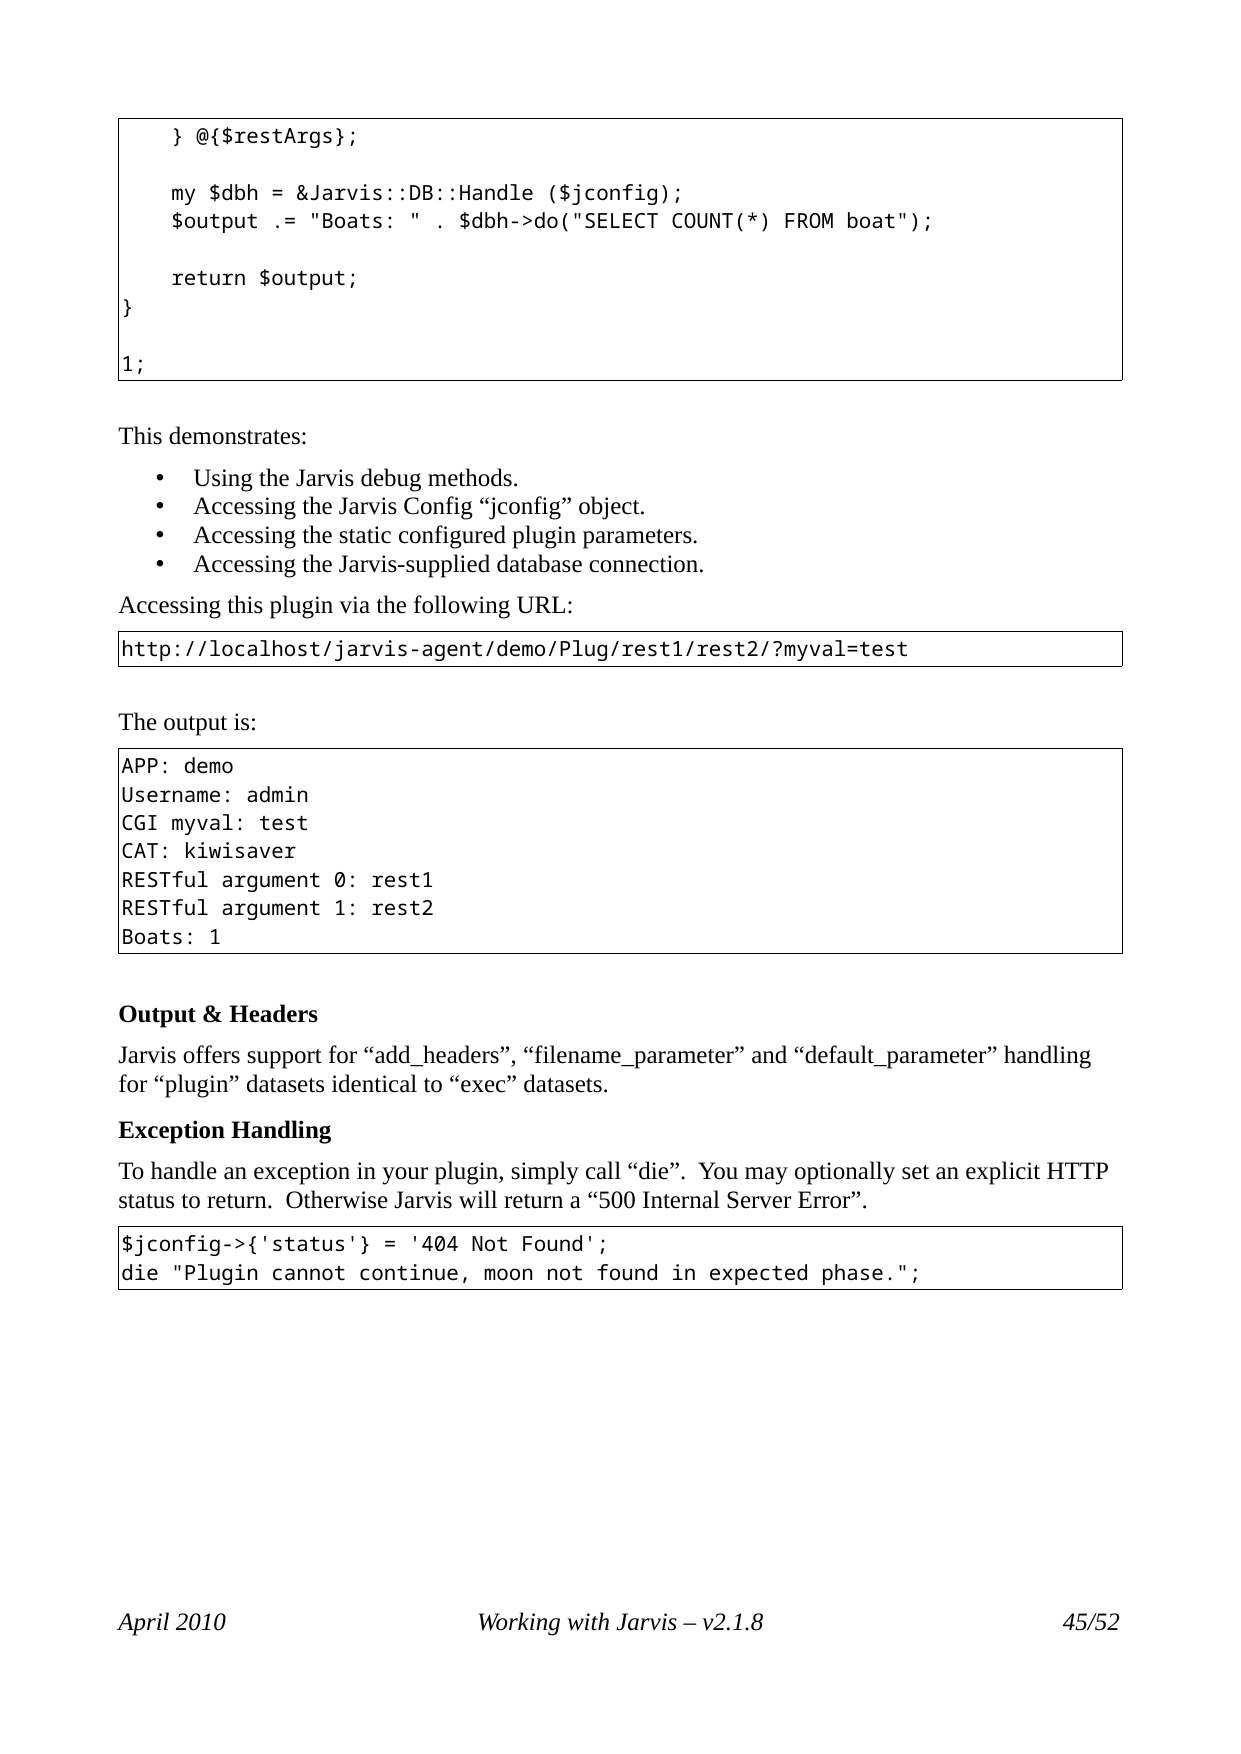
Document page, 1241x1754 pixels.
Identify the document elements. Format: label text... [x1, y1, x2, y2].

text } @{$restArgs}; [119, 119, 1122, 149]
text Boats: 1 [119, 919, 1122, 953]
text RESTful argument 1: rest2 [119, 891, 1122, 919]
text } [119, 289, 1122, 320]
text Jarvis offers support for “add_headers”, “filename_parameter” and “default_parameter” handling for “plugin” datasets identical to “exec” datasets. [118, 1041, 1122, 1098]
text return $output; [119, 260, 1122, 289]
list Accessing the Jarvis Config “jconfig” object. [156, 491, 1122, 520]
subtitle Output & Headers [118, 999, 1122, 1028]
text die "Plugin cannot continue, moon not found in expected phase."; [119, 1255, 1122, 1289]
text 1; [119, 346, 1122, 380]
text CGI myval: test [119, 805, 1122, 834]
text Accessing this plugin via the following URL: [118, 590, 1122, 619]
text http://localhost/jarvis-agent/demo/Plug/rest1/rest2/?myval=test [119, 632, 1122, 666]
text my $dbh = &Jarvis::DB::Handle ($jconfig); [119, 175, 1122, 203]
text RESTful argument 0: rest1 [119, 862, 1122, 891]
text APP: demo [119, 749, 1122, 777]
text This demonstrates: [118, 421, 1122, 450]
list Using the Jarvis debug methods. [156, 463, 1122, 491]
text $jconfig->{'status'} = '404 Not Found'; [119, 1227, 1122, 1255]
list Accessing the Jarvis-supplied database connection. [156, 549, 1122, 578]
text $output .= "Boats: " . $dbh->do("SELECT COUNT(*) FROM boat"); [119, 203, 1122, 235]
text To handle an exception in your plugin, simply call “die”. You may optionally set an explicit HTTP status to return. Otherwise Jarvis will return a “500 Internal Server Error”. [118, 1156, 1122, 1214]
text CAT: kiwisaver [119, 834, 1122, 862]
text Username: admin [119, 777, 1122, 805]
text The output is: [118, 707, 1122, 736]
list Accessing the static configured plugin parameters. [156, 520, 1122, 549]
subtitle Exception Handling [118, 1115, 1122, 1144]
